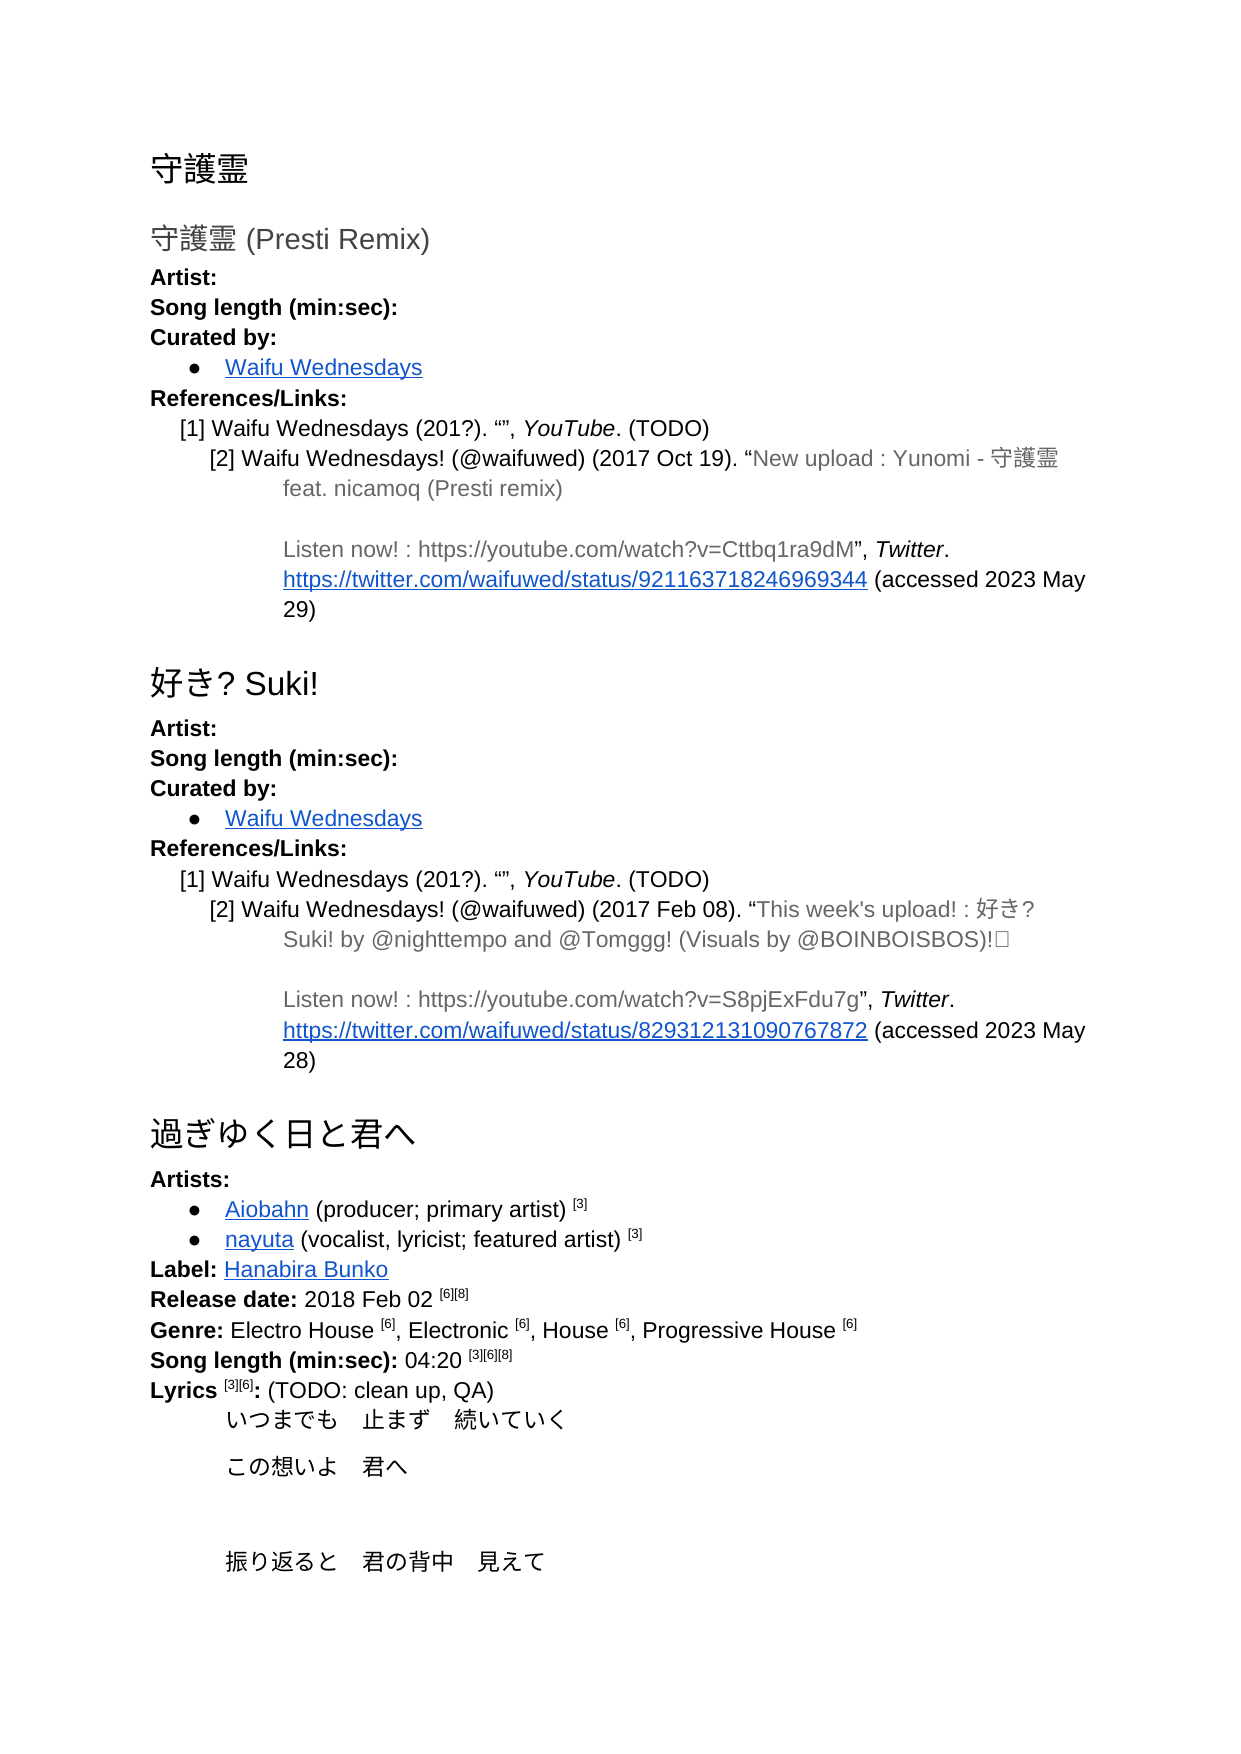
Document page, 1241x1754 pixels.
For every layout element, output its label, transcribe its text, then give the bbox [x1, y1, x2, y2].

text 振り返ると 君の背中 見えて [225, 1549, 1090, 1575]
subtitle 守護霊 [150, 150, 1090, 188]
text Genre: Electro House [6], Electronic [6], House [6], Progressive House [6] [150, 1317, 1090, 1343]
text Artists: [150, 1166, 1090, 1192]
list Waifu Wednesdays [187, 805, 1090, 832]
text Song length (min:sec): [150, 745, 1090, 771]
text Curated by: [150, 775, 1090, 801]
subtitle 過ぎゆく日と君へ [150, 1114, 1090, 1153]
text Label: Hanabira Bunko [150, 1256, 1090, 1282]
text Song length (min:sec): [150, 294, 1090, 320]
list nayuta (vocalist, lyricist; featured artist) [3] [187, 1226, 1090, 1252]
text この想いよ 君へ [225, 1454, 1090, 1481]
text Curated by: [150, 324, 1090, 350]
text References/Links: [150, 835, 1090, 862]
text Song length (min:sec): 04:20 [3][6][8] [150, 1347, 1090, 1373]
text Artist: [150, 714, 1090, 741]
subtitle 守護霊 (Presti Remix) [150, 222, 1090, 255]
text [1] Waifu Wednesdays (201?). “”, YouTube. (TODO) [179, 866, 1090, 892]
subtitle 好き? Suki! [150, 664, 1090, 702]
text Artist: [150, 264, 1090, 290]
text [2] Waifu Wednesdays! (@waifuwed) (2017 Feb 08). “This week's upload! : 好き? Suki! by @nighttempo and @Tomggg! (Visuals by @BOINBOISBOS)!✨ Listen now! : https://youtube.com/watch?v=S8pjExFdu7g”, Twitter. https://twitter.com/waifuwed/status/829312131090767872 (accessed 2023 May 28) [209, 896, 1090, 1073]
text [2] Waifu Wednesdays! (@waifuwed) (2017 Oct 19). “New upload : Yunomi - 守護霊 feat. nicamoq (Presti remix) Listen now! : https://youtube.com/watch?v=Cttbq1ra9dM”, Twitter. https://twitter.com/waifuwed/status/921163718246969344 (accessed 2023 May 29) [209, 445, 1090, 622]
text Release date: 2018 Feb 02 [6][8] [150, 1286, 1090, 1313]
text [1] Waifu Wednesdays (201?). “”, YouTube. (TODO) [179, 415, 1090, 441]
list Waifu Wednesdays [187, 354, 1090, 381]
list Aiobahn (producer; primary artist) [3] [187, 1196, 1090, 1222]
text いつまでも 止まず 続いていく [225, 1407, 1090, 1433]
text References/Links: [150, 384, 1090, 411]
text Lyrics [3][6]: (TODO: clean up, QA) [150, 1377, 1090, 1403]
